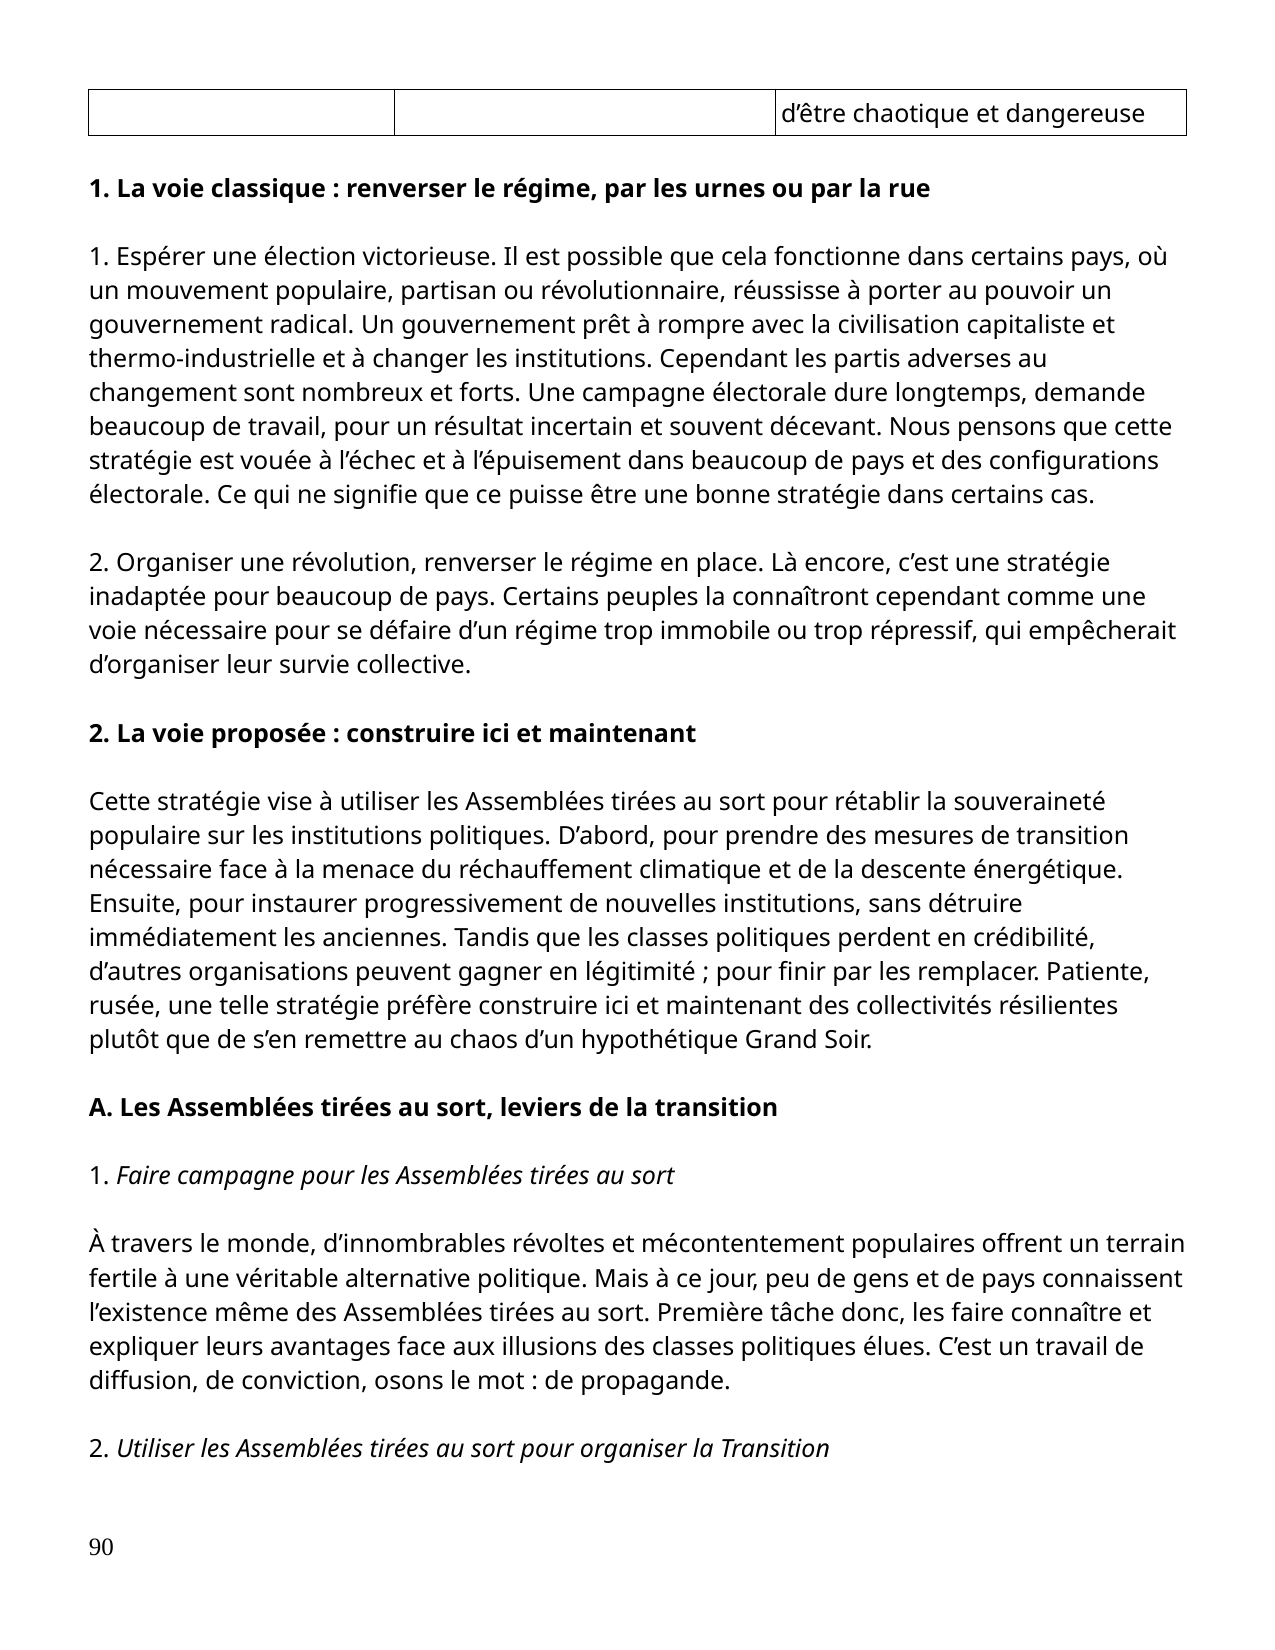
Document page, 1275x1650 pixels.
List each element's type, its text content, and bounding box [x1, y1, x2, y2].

text 2. La voie proposée : construire ici et maintenant [88, 715, 1186, 749]
text A. Les Assemblées tirées au sort, leviers de la transition [88, 1090, 1186, 1124]
text 1. La voie classique : renverser le régime, par les urnes ou par la rue [88, 170, 1186, 204]
text À travers le monde, d’innombrables révoltes et mécontentement populaires offrent un terrain fertile à une véritable alternative politique. Mais à ce jour, peu de gens et de pays connaissent l’existence même des Assemblées tirées au sort. Première tâche donc, les faire connaître et expliquer leurs avantages face aux illusions des classes politiques élues. C’est un travail de diffusion, de conviction, osons le mot : de propagande. [88, 1226, 1186, 1396]
text 2. Organiser une révolution, renverser le régime en place. Là encore, c’est une stratégie inadaptée pour beaucoup de pays. Certains peuples la connaîtront cependant comme une voie nécessaire pour se défaire d’un régime trop immobile ou trop répressif, qui empêcherait d’organiser leur survie collective. [88, 545, 1186, 681]
text 1. Espérer une élection victorieuse. Il est possible que cela fonctionne dans certains pays, où un mouvement populaire, partisan ou révolutionnaire, réussisse à porter au pouvoir un gouvernement radical. Un gouvernement prêt à rompre avec la civilisation capitaliste et thermo-industrielle et à changer les institutions. Cependant les partis adverses au changement sont nombreux et forts. Une campagne électorale dure longtemps, demande beaucoup de travail, pour un résultat incertain et souvent décevant. Nous pensons que cette stratégie est vouée à l’échec et à l’épuisement dans beaucoup de pays et des configurations électorale. Ce qui ne signifie que ce puisse être une bonne stratégie dans certains cas. [88, 238, 1186, 511]
table_cell [89, 90, 394, 135]
text 2. Utiliser les Assemblées tirées au sort pour organiser la Transition [88, 1431, 1186, 1464]
text Cette stratégie vise à utiliser les Assemblées tirées au sort pour rétablir la souveraineté populaire sur les institutions politiques. D’abord, pour prendre des mesures de transition nécessaire face à la menace du réchauffement climatique et de la descente énergétique. Ensuite, pour instaurer progressivement de nouvelles institutions, sans détruire immédiatement les anciennes. Tandis que les classes politiques perdent en crédibilité, d’autres organisations peuvent gagner en légitimité ; pour finir par les remplacer. Patiente, rusée, une telle stratégie préfère construire ici et maintenant des collectivités résilientes plutôt que de s’en remettre au chaos d’un hypothétique Grand Soir. [88, 783, 1186, 1056]
table_cell [395, 90, 775, 135]
table_cell d’être chaotique et dangereuse [776, 90, 1186, 135]
text 1. Faire campagne pour les Assemblées tirées au sort [88, 1158, 1186, 1192]
